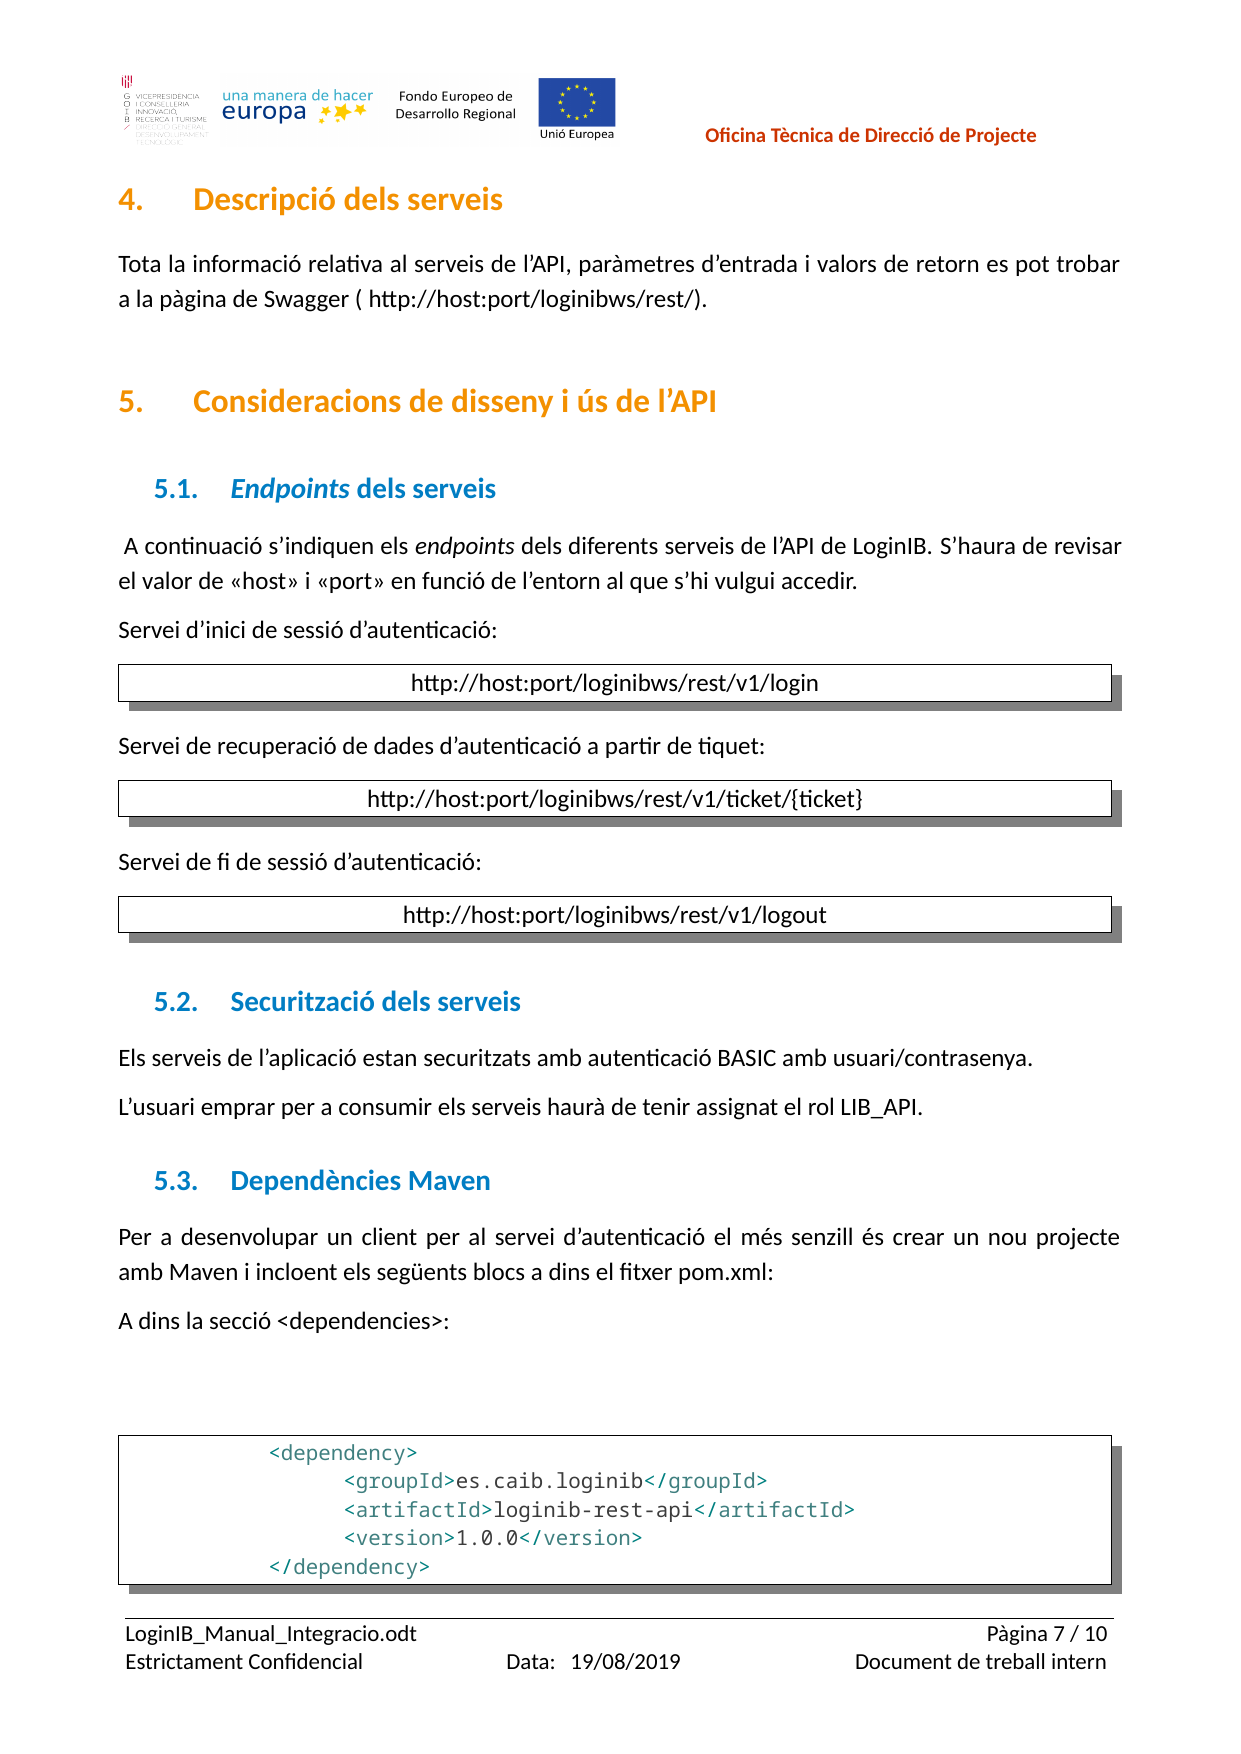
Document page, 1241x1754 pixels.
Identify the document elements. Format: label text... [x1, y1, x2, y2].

text <groupId>es.caib.loginib</groupId> [119, 1464, 1111, 1492]
text </dependency> [119, 1549, 1111, 1583]
text A dins la secció <dependencies>: [118, 1306, 1122, 1336]
picture [219, 73, 621, 147]
text http://host:port/loginibws/rest/v1/logout [119, 897, 1111, 932]
text L’usuari emprar per a consumir els serveis haurà de tenir assignat el rol LIB_API. [118, 1091, 1122, 1122]
text Per a desenvolupar un client per al servei d’autenticació el més senzill és crear un nou projecte amb Maven i incloent els següents blocs a dins el fitxer pom.xml: [118, 1221, 1122, 1286]
text http://host:port/loginibws/rest/v1/login [119, 665, 1111, 701]
text Tota la informació relativa al serveis de l’API, paràmetres d’entrada i valors de retorn es pot trobar a la pàgina de Swagger ( http://host:port/loginibws/rest/). [118, 248, 1122, 313]
text Servei de recuperació de dades d’autenticació a partir de tiquet: [118, 730, 1122, 761]
picture [118, 73, 213, 147]
subtitle Endpoints dels serveis [153, 471, 1122, 506]
text Servei d’inici de sessió d’autenticació: [118, 614, 1122, 645]
text Servei de fi de sessió d’autenticació: [118, 846, 1122, 877]
subtitle Dependències Maven [153, 1162, 1122, 1197]
text <artifactId>loginib-rest-api</artifactId> [119, 1492, 1111, 1521]
text Els serveis de l’aplicació estan securitzats amb autenticació BASIC amb usuari/contrasenya. [118, 1042, 1122, 1072]
subtitle Descripció dels serveis [118, 178, 1122, 218]
subtitle Securització dels serveis [153, 983, 1122, 1018]
text A continuació s’indiquen els endpoints dels diferents serveis de l’API de LoginIB. S’haura de revisar el valor de «host» i «port» en funció de l’entorn al que s’hi vulgui accedir. [118, 530, 1122, 595]
text <dependency> [119, 1436, 1111, 1464]
subtitle Consideracions de disseny i ús de l’API [118, 380, 1122, 421]
text <version>1.0.0</version> [119, 1521, 1111, 1549]
text http://host:port/loginibws/rest/v1/ticket/{ticket} [119, 781, 1111, 816]
